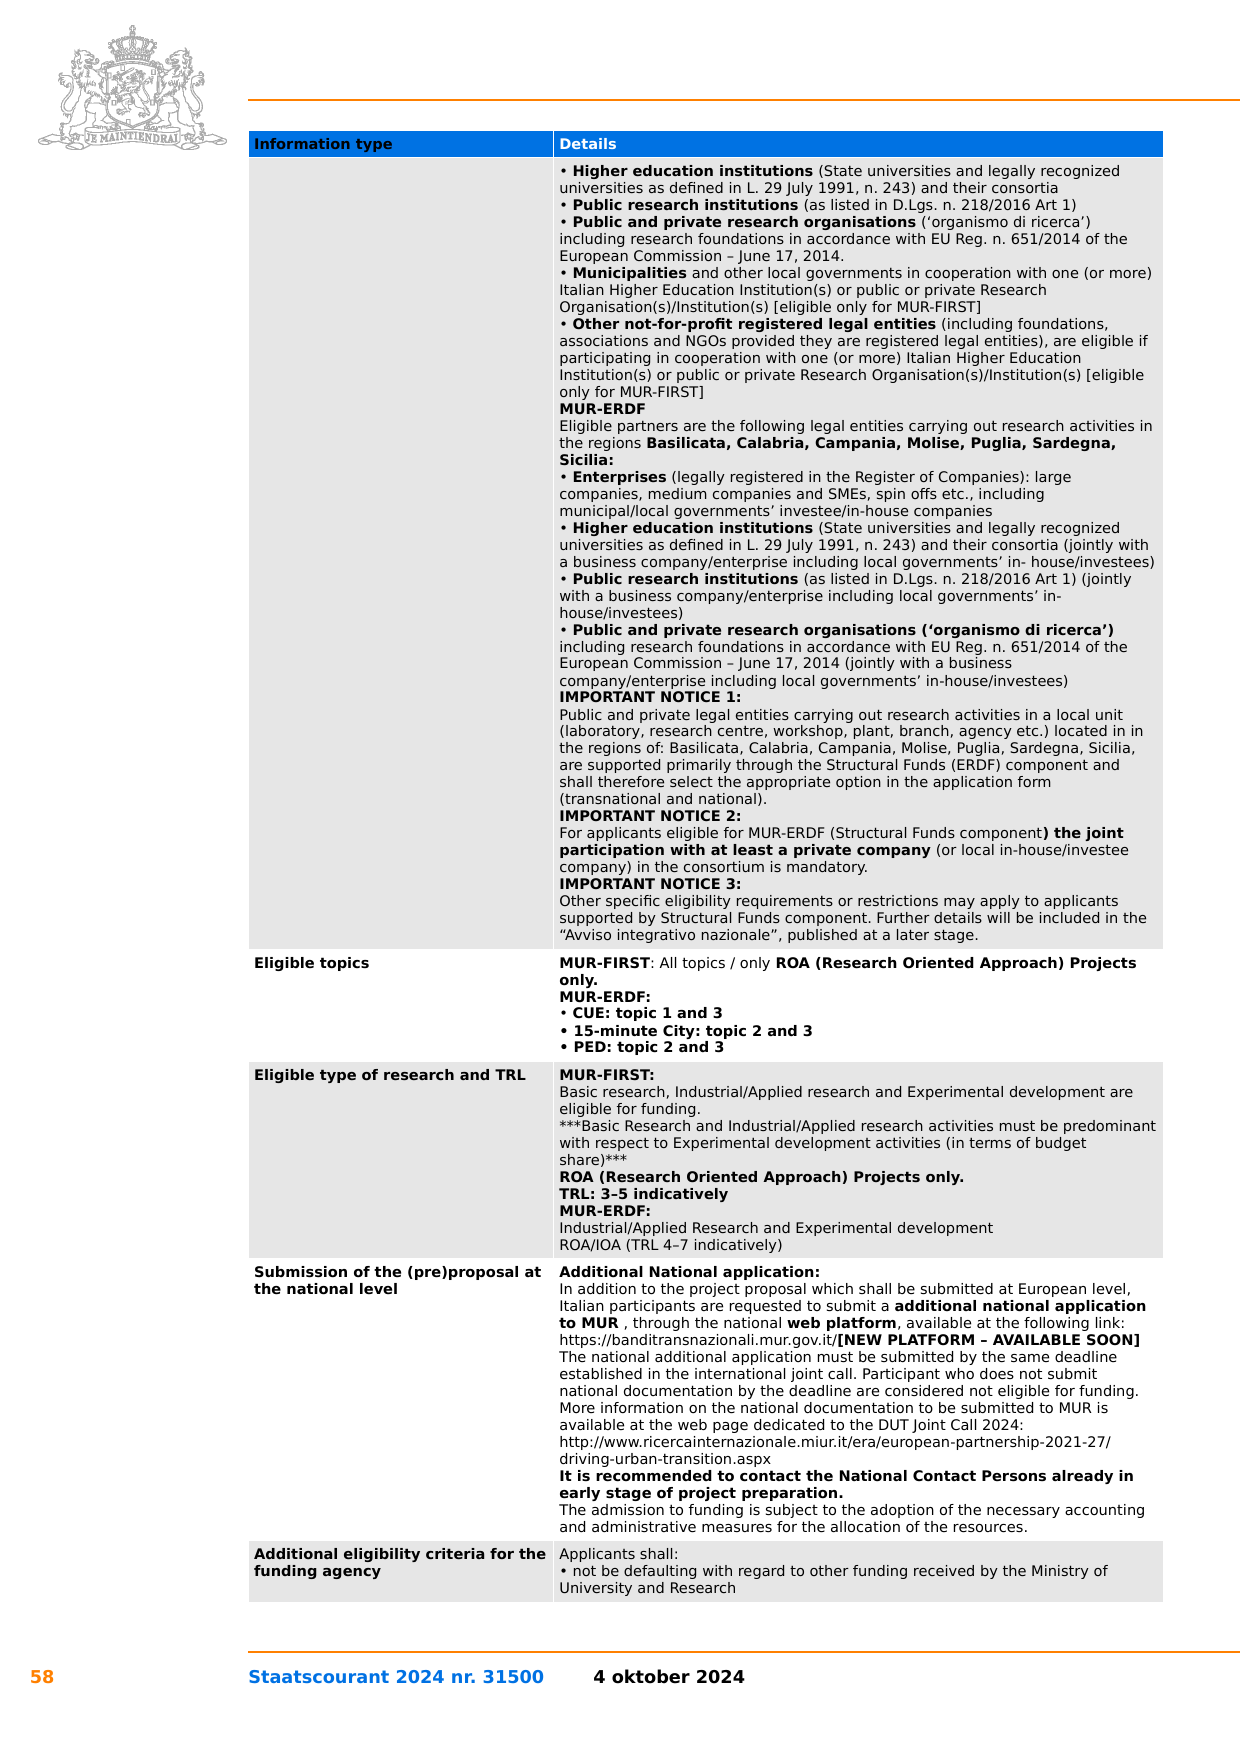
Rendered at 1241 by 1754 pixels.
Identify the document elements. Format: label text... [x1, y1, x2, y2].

table_cell Eligible topics [249, 950, 553, 1061]
table_cell Additional National application: In addition to the project proposal which shall be submitted at European level, Italian participants are requested to submit a additional national application to MUR , through the national web platform, available at the following link: https://banditransnazionali.mur.gov.it/[NEW PLATFORM – AVAILABLE SOON] The national additional application must be submitted by the same deadline established in the international joint call. Participant who does not submit national documentation by the deadline are considered not eligible for funding. More information on the national documentation to be submitted to MUR is available at the web page dedicated to the DUT Joint Call 2024: http://www.ricercainternazionale.miur.it/era/european-partnership-2021-27/driving-urban-transition.aspx It is recommended to contact the National Contact Persons already in early stage of project preparation. The admission to funding is subject to the adoption of the necessary accounting and administrative measures for the allocation of the resources. [554, 1259, 1163, 1540]
table_cell Submission of the (pre)proposal at the national level [249, 1259, 553, 1540]
table_cell Additional eligibility criteria for the funding agency [249, 1541, 553, 1602]
table_cell MUR-FIRST: All topics / only ROA (Research Oriented Approach) Projects only. MUR-ERDF: • CUE: topic 1 and 3 • 15-minute City: topic 2 and 3 • PED: topic 2 and 3 [554, 950, 1163, 1061]
table_cell Eligible type of research and TRL [249, 1062, 553, 1258]
table_header Details [554, 131, 1163, 157]
table_cell [249, 158, 553, 949]
table_cell MUR-FIRST: Basic research, Industrial/Applied research and Experimental development are eligible for funding. ***Basic Research and Industrial/Applied research activities must be predominant with respect to Experimental development activities (in terms of budget share)*** ROA (Research Oriented Approach) Projects only. TRL: 3–5 indicatively MUR-ERDF: Industrial/Applied Research and Experimental development ROA/IOA (TRL 4–7 indicatively) [554, 1062, 1163, 1258]
picture [38, 25, 227, 150]
table_cell • Higher education institutions (State universities and legally recognized universities as defined in L. 29 July 1991, n. 243) and their consortia • Public research institutions (as listed in D.Lgs. n. 218/2016 Art 1) • Public and private research organisations (‘organismo di ricerca’) including research foundations in accordance with EU Reg. n. 651/2014 of the European Commission – June 17, 2014. • Municipalities and other local governments in cooperation with one (or more) Italian Higher Education Institution(s) or public or private Research Organisation(s)/Institution(s) [eligible only for MUR-FIRST] • Other not-for-profit registered legal entities (including foundations, associations and NGOs provided they are registered legal entities), are eligible if participating in cooperation with one (or more) Italian Higher Education Institution(s) or public or private Research Organisation(s)/Institution(s) [eligible only for MUR-FIRST] MUR-ERDF Eligible partners are the following legal entities carrying out research activities in the regions Basilicata, Calabria, Campania, Molise, Puglia, Sardegna, Sicilia: • Enterprises (legally registered in the Register of Companies): large companies, medium companies and SMEs, spin offs etc., including municipal/local governments’ investee/in-house companies • Higher education institutions (State universities and legally recognized universities as defined in L. 29 July 1991, n. 243) and their consortia (jointly with a business company/enterprise including local governments’ in- house/investees) • Public research institutions (as listed in D.Lgs. n. 218/2016 Art 1) (jointly with a business company/enterprise including local governments’ in- house/investees) • Public and private research organisations (‘organismo di ricerca’) including research foundations in accordance with EU Reg. n. 651/2014 of the European Commission – June 17, 2014 (jointly with a business company/enterprise including local governments’ in-house/investees) IMPORTANT NOTICE 1: Public and private legal entities carrying out research activities in a local unit (laboratory, research centre, workshop, plant, branch, agency etc.) located in in the regions of: Basilicata, Calabria, Campania, Molise, Puglia, Sardegna, Sicilia, are supported primarily through the Structural Funds (ERDF) component and shall therefore select the appropriate option in the application form (transnational and national). IMPORTANT NOTICE 2: For applicants eligible for MUR-ERDF (Structural Funds component) the joint participation with at least a private company (or local in-house/investee company) in the consortium is mandatory. IMPORTANT NOTICE 3: Other specific eligibility requirements or restrictions may apply to applicants supported by Structural Funds component. Further details will be included in the “Avviso integrativo nazionale”, published at a later stage. [554, 158, 1163, 949]
table_header Information type [249, 131, 553, 157]
table_cell Applicants shall: • not be defaulting with regard to other funding received by the Ministry of University and Research [554, 1541, 1163, 1602]
